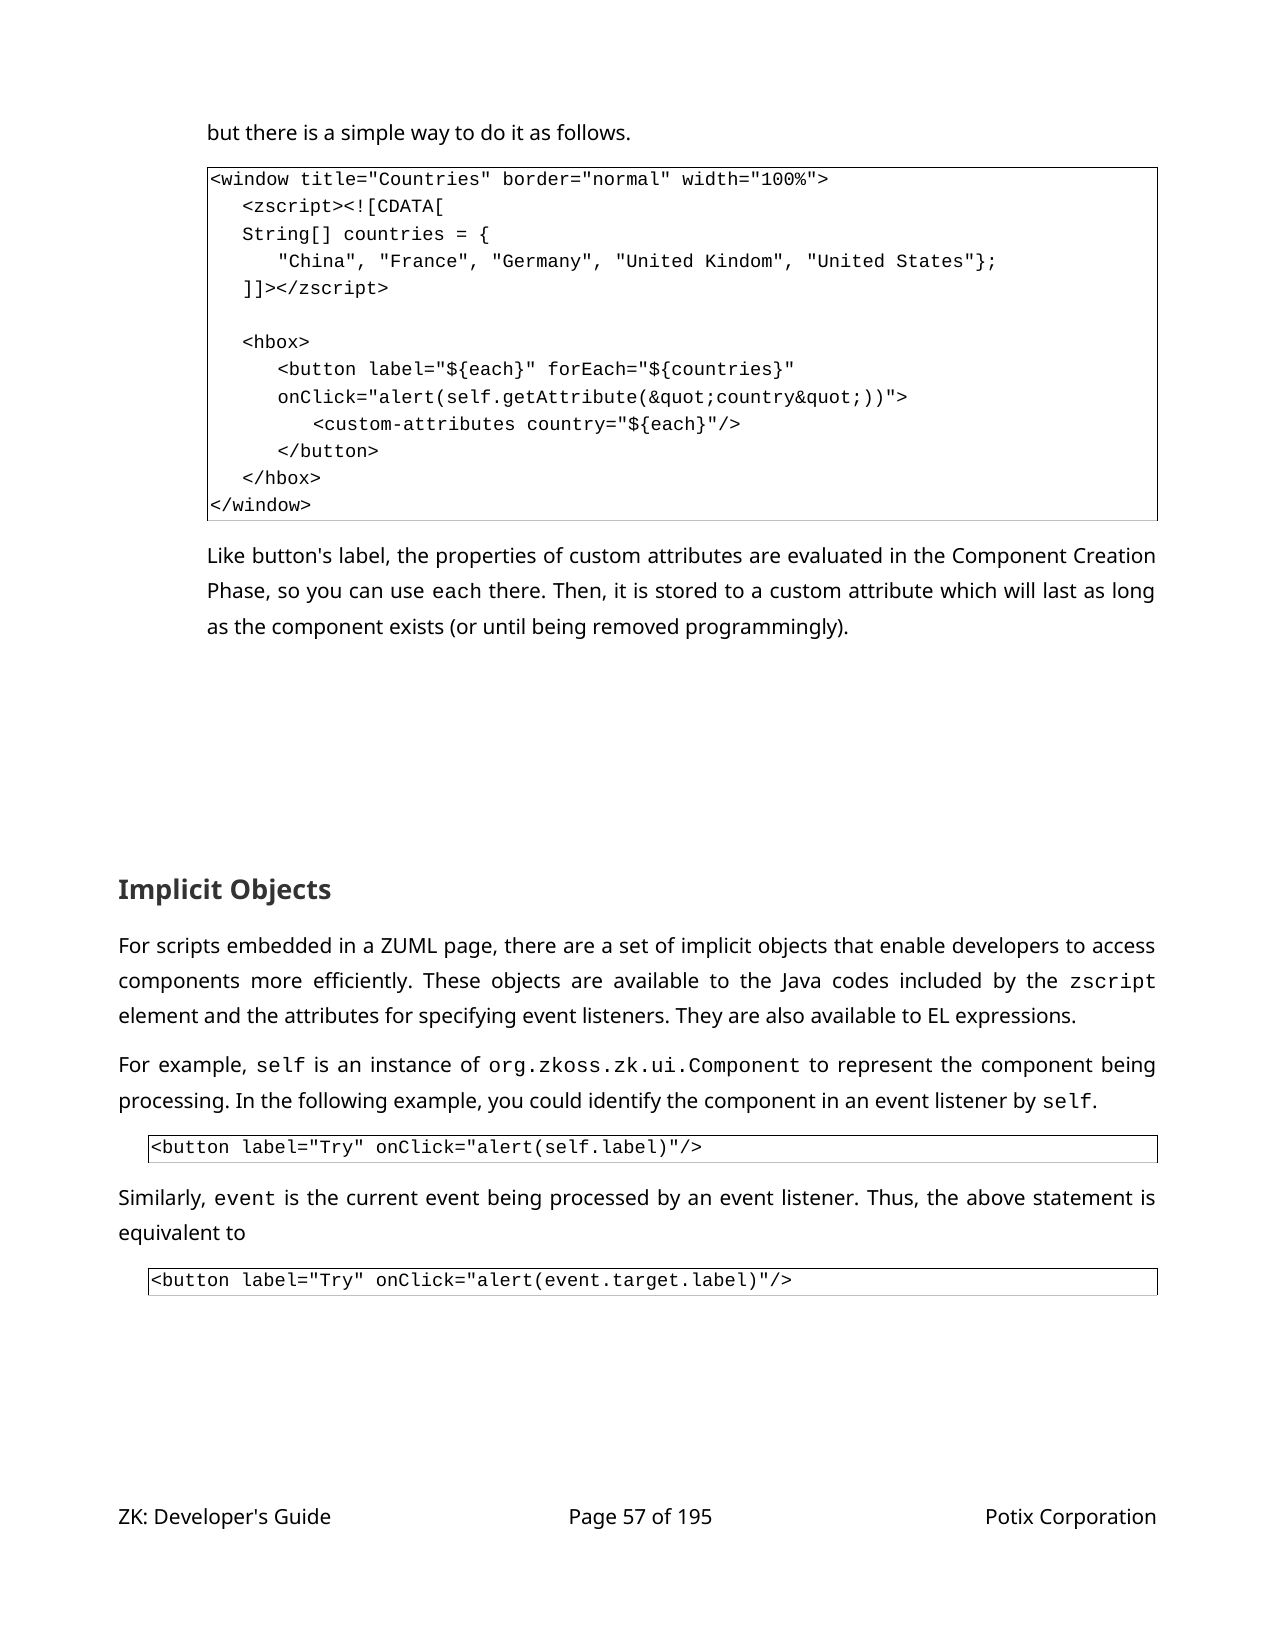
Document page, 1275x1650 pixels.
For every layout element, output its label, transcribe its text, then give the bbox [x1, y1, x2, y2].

text onClick="alert(self.getAttribute(&quot;country&quot;))"> [208, 384, 1157, 409]
text Similarly, event is the current event being processed by an event listener. Thus, the above statement is equivalent to [118, 1183, 1157, 1247]
text </button> [208, 439, 1157, 463]
text ]]></zscript> [208, 276, 1157, 300]
text <custom-attributes country="${each}"/> [208, 412, 1157, 436]
text For scripts embedded in a ZUML page, there are a set of implicit objects that enable developers to access components more efficiently. These objects are available to the Java codes included by the zscript element and the attributes for specifying event listeners. They are also available to EL expressions. [118, 931, 1157, 1030]
text but there is a simple way to do it as follows. [207, 118, 1157, 146]
text <button label="${each}" forEach="${countries}" [208, 357, 1157, 382]
text </window> [208, 493, 1157, 520]
text For example, self is an instance of org.zkoss.zk.ui.Component to represent the component being processing. In the following example, you could identify the component in an event listener by self. [118, 1050, 1157, 1114]
text </hbox> [208, 466, 1157, 490]
text <zscript><![CDATA[ [208, 194, 1157, 218]
text <button label="Try" onClick="alert(event.target.label)"/> [149, 1269, 1157, 1295]
text <hbox> [208, 330, 1157, 354]
subtitle Implicit Objects [118, 870, 1157, 907]
text <window title="Countries" border="normal" width="100%"> [208, 168, 1157, 191]
text "China", "France", "Germany", "United Kindom", "United States"}; [208, 248, 1157, 273]
text <button label="Try" onClick="alert(self.label)"/> [149, 1136, 1157, 1162]
text String[] countries = { [208, 221, 1157, 246]
text Like button's label, the properties of custom attributes are evaluated in the Component Creation Phase, so you can use each there. Then, it is stored to a custom attribute which will last as long as the component exists (or until being removed programmingly). [207, 541, 1157, 640]
